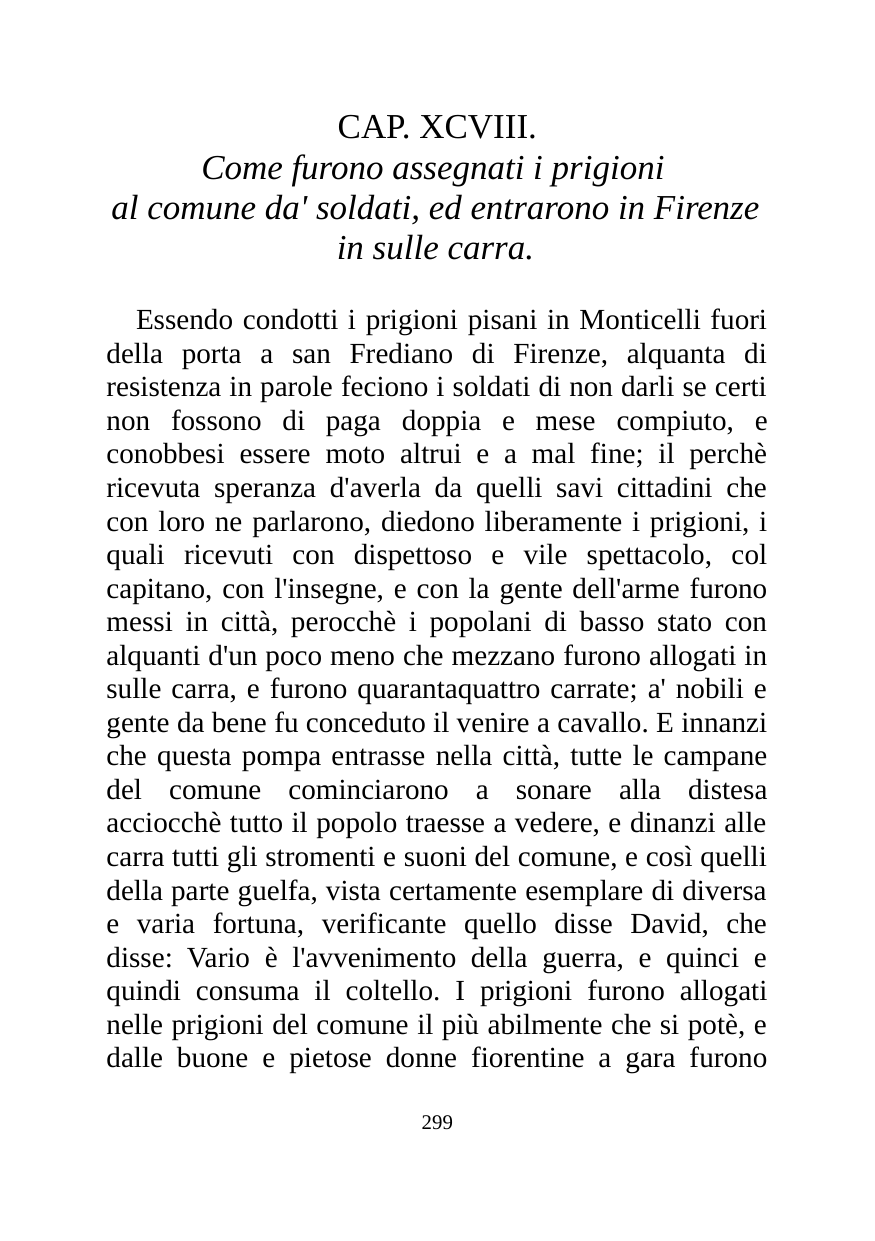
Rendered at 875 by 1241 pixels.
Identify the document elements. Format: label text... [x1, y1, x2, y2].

subtitle CAP. XCVIII. Come furono assegnati i prigioni al comune da' soldati, ed entrarono in Firenze in sulle carra. [106, 106, 768, 267]
text Essendo condotti i prigioni pisani in Monticelli fuori della porta a san Frediano di Firenze, alquanta di resistenza in parole feciono i soldati di non darli se certi non fossono di paga doppia e mese compiuto, e conobbesi essere moto altrui e a mal fine; il perchè ricevuta speranza d'averla da quelli savi cittadini che con loro ne parlarono, diedono liberamente i prigioni, i quali ricevuti con dispettoso e vile spettacolo, col capitano, con l'insegne, e con la gente dell'arme furono messi in città, perocchè i popolani di basso stato con alquanti d'un poco meno che mezzano furono allogati in sulle carra, e furono quarantaquattro carrate; a' nobili e gente da bene fu conceduto il venire a cavallo. E innanzi che questa pompa entrasse nella città, tutte le campane del comune cominciarono a sonare alla distesa acciocchè tutto il popolo traesse a vedere, e dinanzi alle carra tutti gli stromenti e suoni del comune, e così quelli della parte guelfa, vista certamente esemplare di diversa e varia fortuna, verificante quello disse David, che disse: Vario è l'avvenimento della guerra, e quinci e quindi consuma il coltello. I prigioni furono allogati nelle prigioni del comune il più abilmente che si potè, e dalle buone e pietose donne fiorentine a gara furono [106, 302, 768, 1074]
